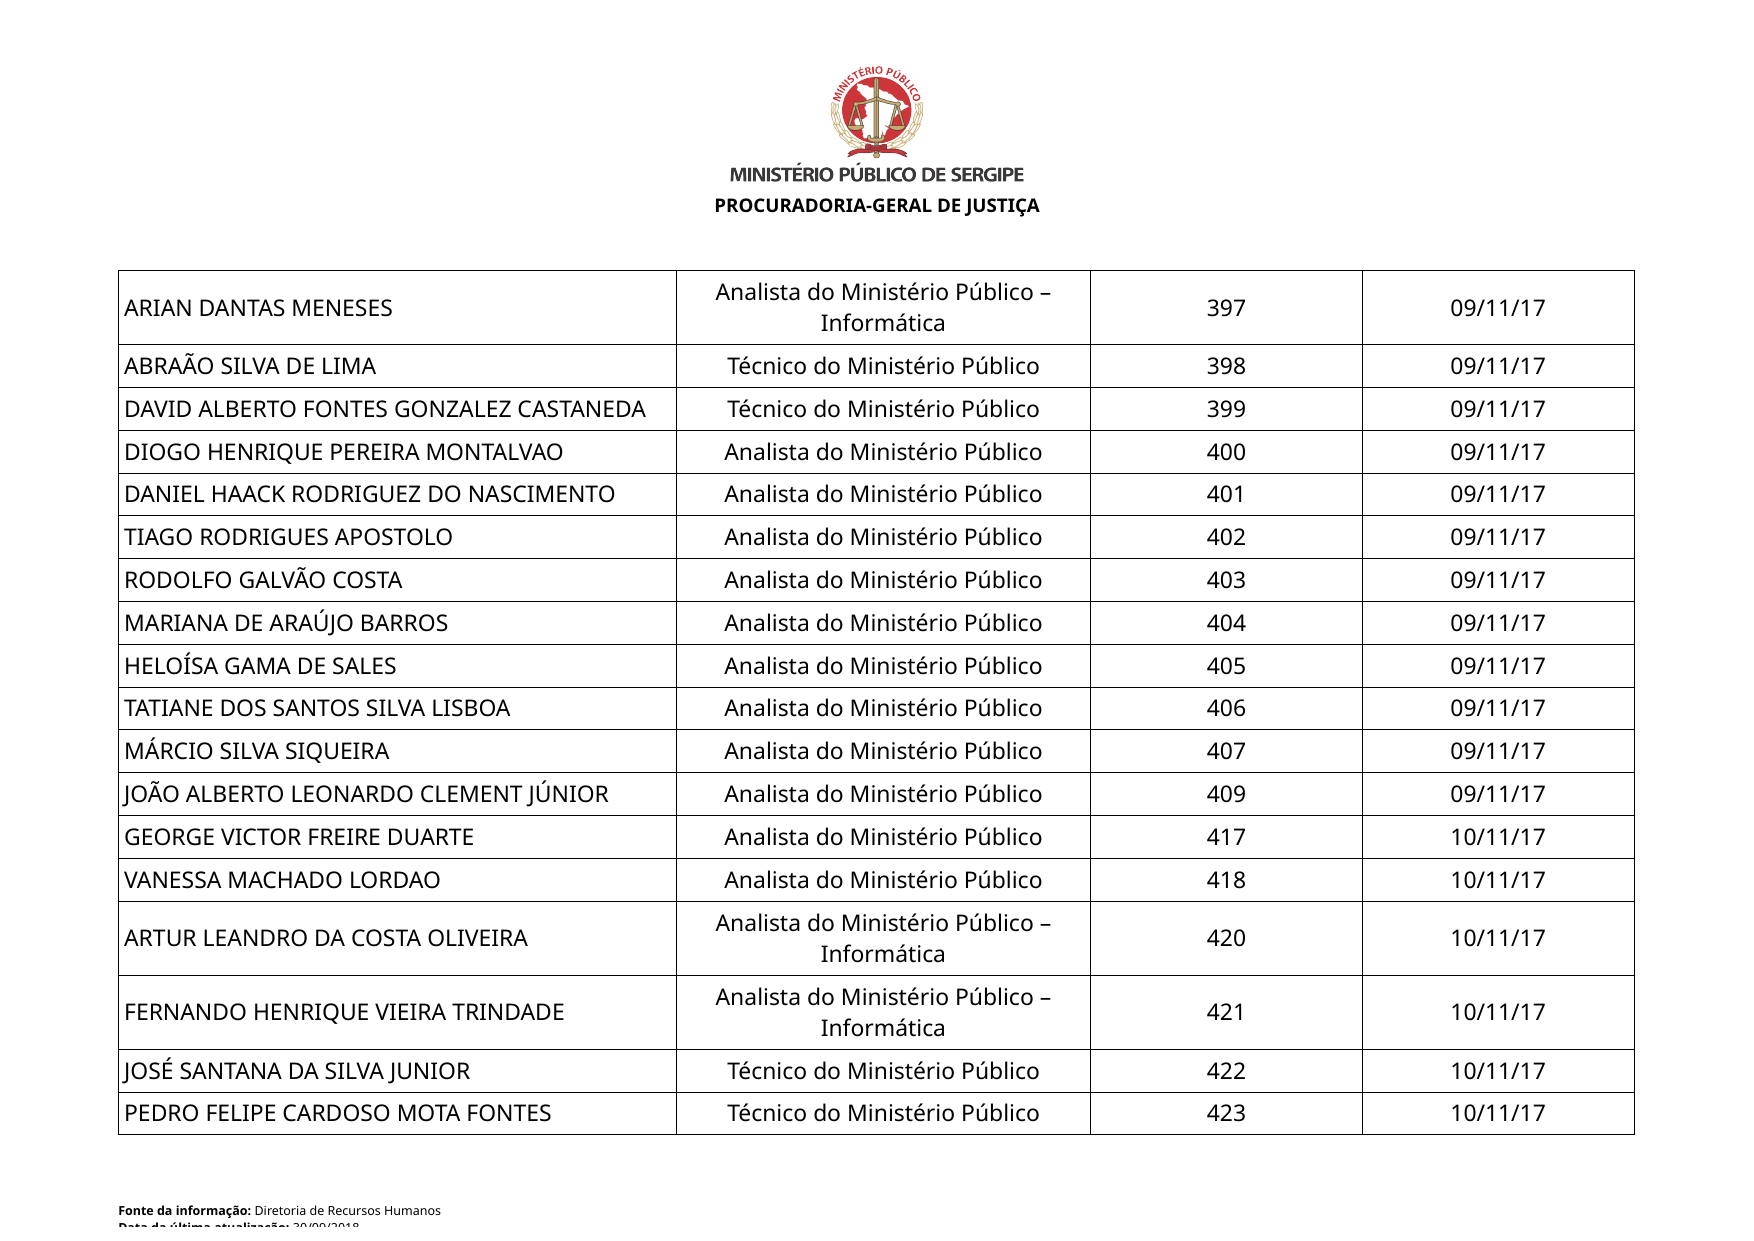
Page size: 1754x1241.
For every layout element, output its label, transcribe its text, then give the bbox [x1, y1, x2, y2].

table_cell RODOLFO GALVÃO COSTA [119, 559, 676, 601]
table_cell Analista do Ministério Público – Informática [677, 976, 1090, 1049]
table_cell JOÃO ALBERTO LEONARDO CLEMENT JÚNIOR [119, 773, 676, 815]
table_cell 403 [1091, 559, 1362, 601]
table_cell 402 [1091, 516, 1362, 558]
table_cell 09/11/17 [1363, 773, 1634, 815]
table_cell 421 [1091, 976, 1362, 1049]
table_cell 09/11/17 [1363, 730, 1634, 772]
table_cell 09/11/17 [1363, 516, 1634, 558]
table_cell 09/11/17 [1363, 602, 1634, 644]
table_cell 09/11/17 [1363, 559, 1634, 601]
table_cell Técnico do Ministério Público [677, 345, 1090, 387]
table_cell 10/11/17 [1363, 902, 1634, 975]
table_cell DANIEL HAACK RODRIGUEZ DO NASCIMENTO [119, 474, 676, 515]
table_cell 09/11/17 [1363, 645, 1634, 687]
table_cell TATIANE DOS SANTOS SILVA LISBOA [119, 688, 676, 729]
table_cell Analista do Ministério Público [677, 859, 1090, 901]
table_cell 404 [1091, 602, 1362, 644]
table_cell PEDRO FELIPE CARDOSO MOTA FONTES [119, 1093, 676, 1134]
table_cell ABRAÃO SILVA DE LIMA [119, 345, 676, 387]
table_cell Analista do Ministério Público – Informática [677, 902, 1090, 975]
table_cell 10/11/17 [1363, 859, 1634, 901]
table_cell GEORGE VICTOR FREIRE DUARTE [119, 816, 676, 858]
table_cell Técnico do Ministério Público [677, 1093, 1090, 1134]
table_cell Analista do Ministério Público [677, 816, 1090, 858]
table_cell JOSÉ SANTANA DA SILVA JUNIOR [119, 1050, 676, 1092]
table_cell Analista do Ministério Público [677, 645, 1090, 687]
table_cell 09/11/17 [1363, 688, 1634, 729]
table_cell 401 [1091, 474, 1362, 515]
table_cell 398 [1091, 345, 1362, 387]
table_cell Técnico do Ministério Público [677, 388, 1090, 430]
table_cell 10/11/17 [1363, 1093, 1634, 1134]
table_cell 399 [1091, 388, 1362, 430]
table_cell Analista do Ministério Público [677, 688, 1090, 729]
table_cell ARTUR LEANDRO DA COSTA OLIVEIRA [119, 902, 676, 975]
table_cell 406 [1091, 688, 1362, 729]
table_cell FERNANDO HENRIQUE VIEIRA TRINDADE [119, 976, 676, 1049]
table_cell HELOÍSA GAMA DE SALES [119, 645, 676, 687]
table_cell 418 [1091, 859, 1362, 901]
table_cell 405 [1091, 645, 1362, 687]
table_cell 400 [1091, 431, 1362, 472]
table_cell MÁRCIO SILVA SIQUEIRA [119, 730, 676, 772]
table_cell 423 [1091, 1093, 1362, 1134]
table_cell 417 [1091, 816, 1362, 858]
table_cell 09/11/17 [1363, 345, 1634, 387]
table_cell DAVID ALBERTO FONTES GONZALEZ CASTANEDA [119, 388, 676, 430]
table_cell 422 [1091, 1050, 1362, 1092]
table_cell 409 [1091, 773, 1362, 815]
table_cell Analista do Ministério Público [677, 474, 1090, 515]
table_cell Analista do Ministério Público [677, 516, 1090, 558]
table_cell Analista do Ministério Público [677, 730, 1090, 772]
table_cell 09/11/17 [1363, 388, 1634, 430]
table_cell Analista do Ministério Público [677, 773, 1090, 815]
table_cell 420 [1091, 902, 1362, 975]
table_cell ARIAN DANTAS MENESES [119, 271, 676, 344]
table_cell 10/11/17 [1363, 816, 1634, 858]
table_cell 09/11/17 [1363, 431, 1634, 472]
table_cell MARIANA DE ARAÚJO BARROS [119, 602, 676, 644]
table_cell 10/11/17 [1363, 976, 1634, 1049]
table_cell TIAGO RODRIGUES APOSTOLO [119, 516, 676, 558]
table_cell 397 [1091, 271, 1362, 344]
table_cell Analista do Ministério Público [677, 559, 1090, 601]
table_cell 407 [1091, 730, 1362, 772]
table_cell 09/11/17 [1363, 271, 1634, 344]
table_cell Analista do Ministério Público [677, 602, 1090, 644]
table_cell DIOGO HENRIQUE PEREIRA MONTALVAO [119, 431, 676, 472]
picture [730, 66, 1024, 185]
table_cell Analista do Ministério Público [677, 431, 1090, 472]
table_cell 10/11/17 [1363, 1050, 1634, 1092]
table_cell Técnico do Ministério Público [677, 1050, 1090, 1092]
table_cell VANESSA MACHADO LORDAO [119, 859, 676, 901]
table_cell Analista do Ministério Público – Informática [677, 271, 1090, 344]
table_cell 09/11/17 [1363, 474, 1634, 515]
